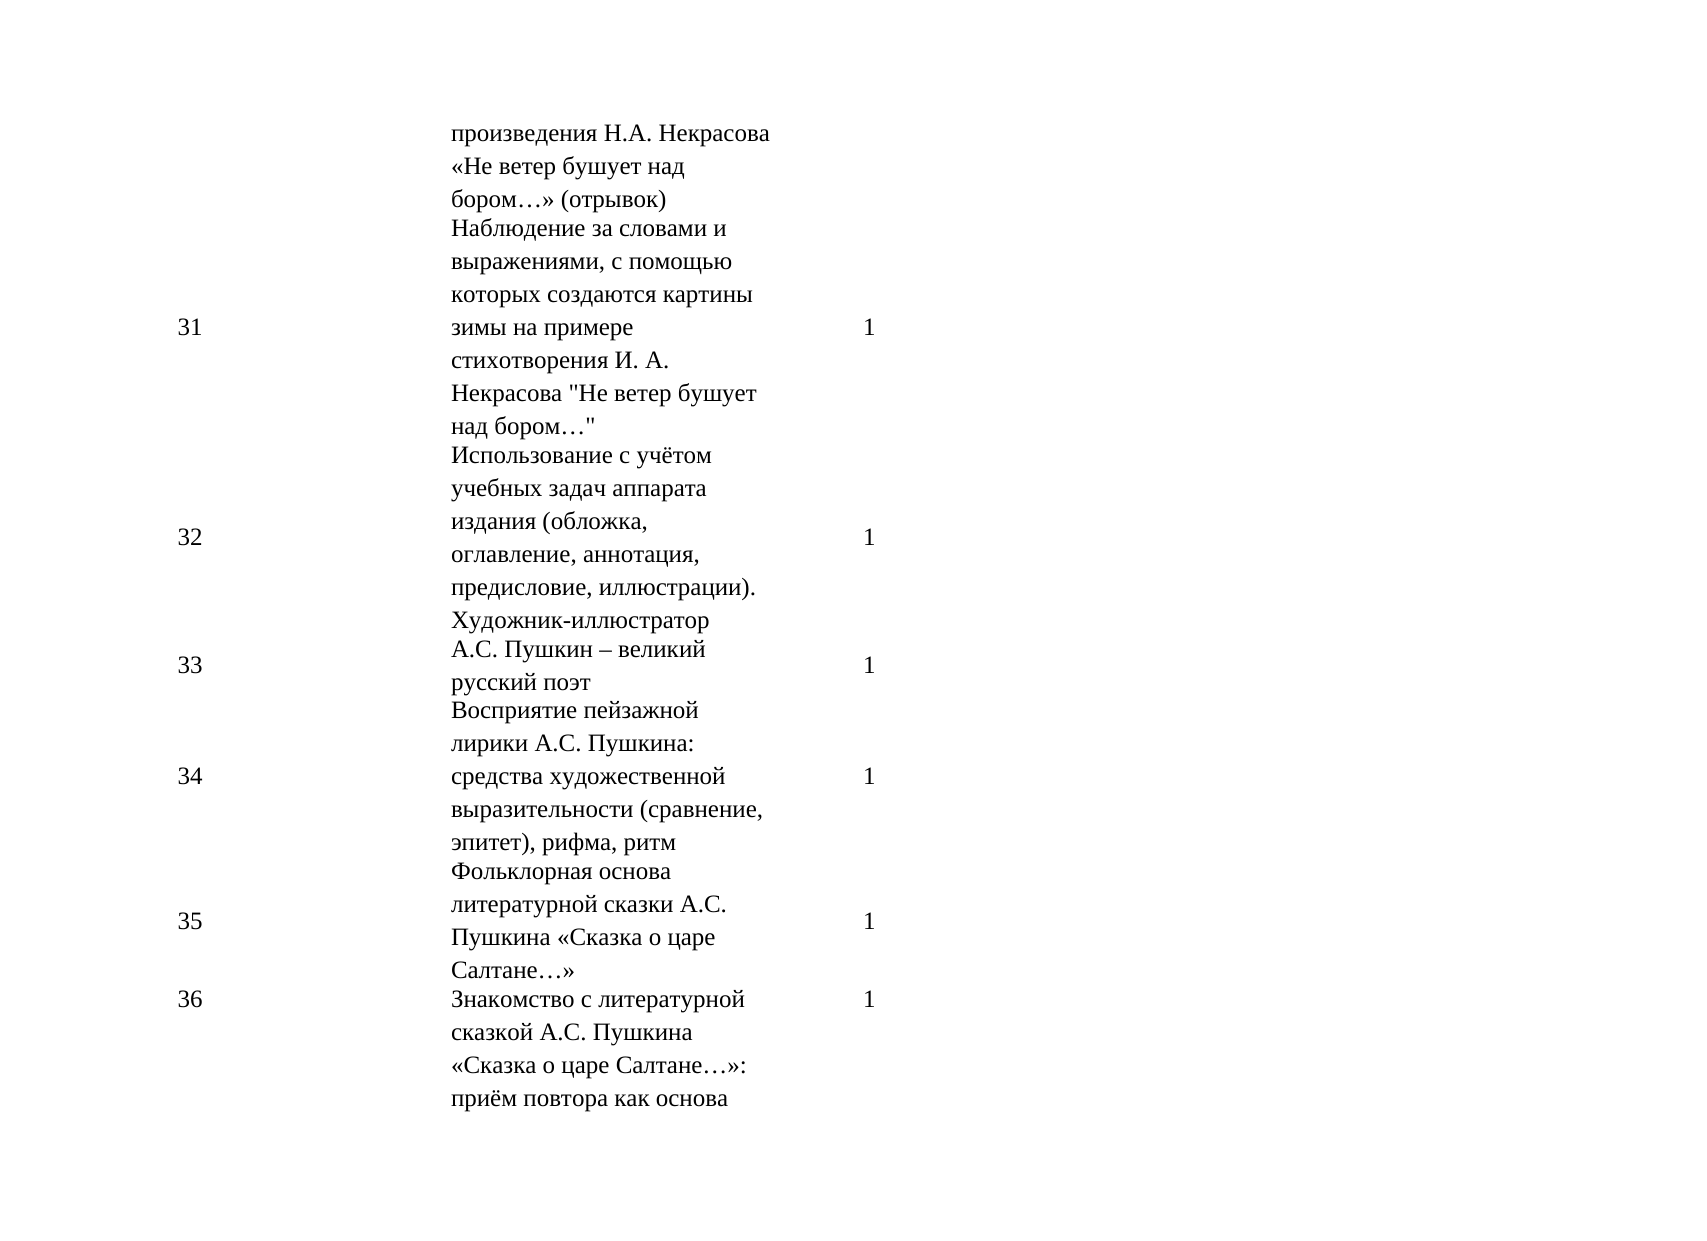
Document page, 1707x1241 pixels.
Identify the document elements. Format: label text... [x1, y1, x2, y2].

table_cell А.С. Пушкин – великий русский поэт [425, 634, 787, 695]
table_cell [1204, 440, 1430, 634]
table_cell [937, 856, 1204, 984]
table_cell 1 [787, 984, 937, 1112]
table_cell [1430, 118, 1607, 213]
table_cell [1204, 856, 1430, 984]
table_cell 34 [166, 695, 425, 856]
table_cell [937, 440, 1204, 634]
table_cell 31 [166, 213, 425, 440]
table_cell [1430, 440, 1607, 634]
table_cell [937, 984, 1204, 1112]
table_cell Восприятие пейзажной лирики А.С. Пушкина: средства художественной выразительности (сравнение, эпитет), рифма, ритм [425, 695, 787, 856]
table_cell 1 [787, 440, 937, 634]
table_cell 32 [166, 440, 425, 634]
table_cell [1430, 695, 1607, 856]
table_cell [166, 118, 425, 213]
table_cell 1 [787, 634, 937, 695]
table_cell произведения Н.А. Некрасова «Не ветер бушует над бором…» (отрывок) [425, 118, 787, 213]
table_cell 33 [166, 634, 425, 695]
table_cell [1430, 634, 1607, 695]
table_cell [1430, 213, 1607, 440]
table_cell 36 [166, 984, 425, 1112]
table_cell Использование с учётом учебных задач аппарата издания (обложка, оглавление, аннотация, предисловие, иллюстрации). Художник-иллюстратор [425, 440, 787, 634]
table_cell [937, 118, 1204, 213]
table_cell Фольклорная основа литературной сказки А.С. Пушкина «Сказка о царе Салтане…» [425, 856, 787, 984]
table_cell Наблюдение за словами и выражениями, с помощью которых создаются картины зимы на примере стихотворения И. А. Некрасова "Не ветер бушует над бором…" [425, 213, 787, 440]
table_cell [937, 634, 1204, 695]
table_cell [1204, 213, 1430, 440]
table_cell [1204, 634, 1430, 695]
table_cell 35 [166, 856, 425, 984]
table_cell [937, 213, 1204, 440]
table_cell 1 [787, 213, 937, 440]
table_cell 1 [787, 856, 937, 984]
table_cell 1 [787, 695, 937, 856]
table_cell [937, 695, 1204, 856]
table_cell [1204, 695, 1430, 856]
table_cell Знакомство с литературной сказкой А.С. Пушкина «Сказка о царе Салтане…»: приём повтора как основа [425, 984, 787, 1112]
table_cell [1430, 856, 1607, 984]
table_cell [1430, 984, 1607, 1112]
table_cell [1204, 118, 1430, 213]
table_cell [1204, 984, 1430, 1112]
table_cell [787, 118, 937, 213]
